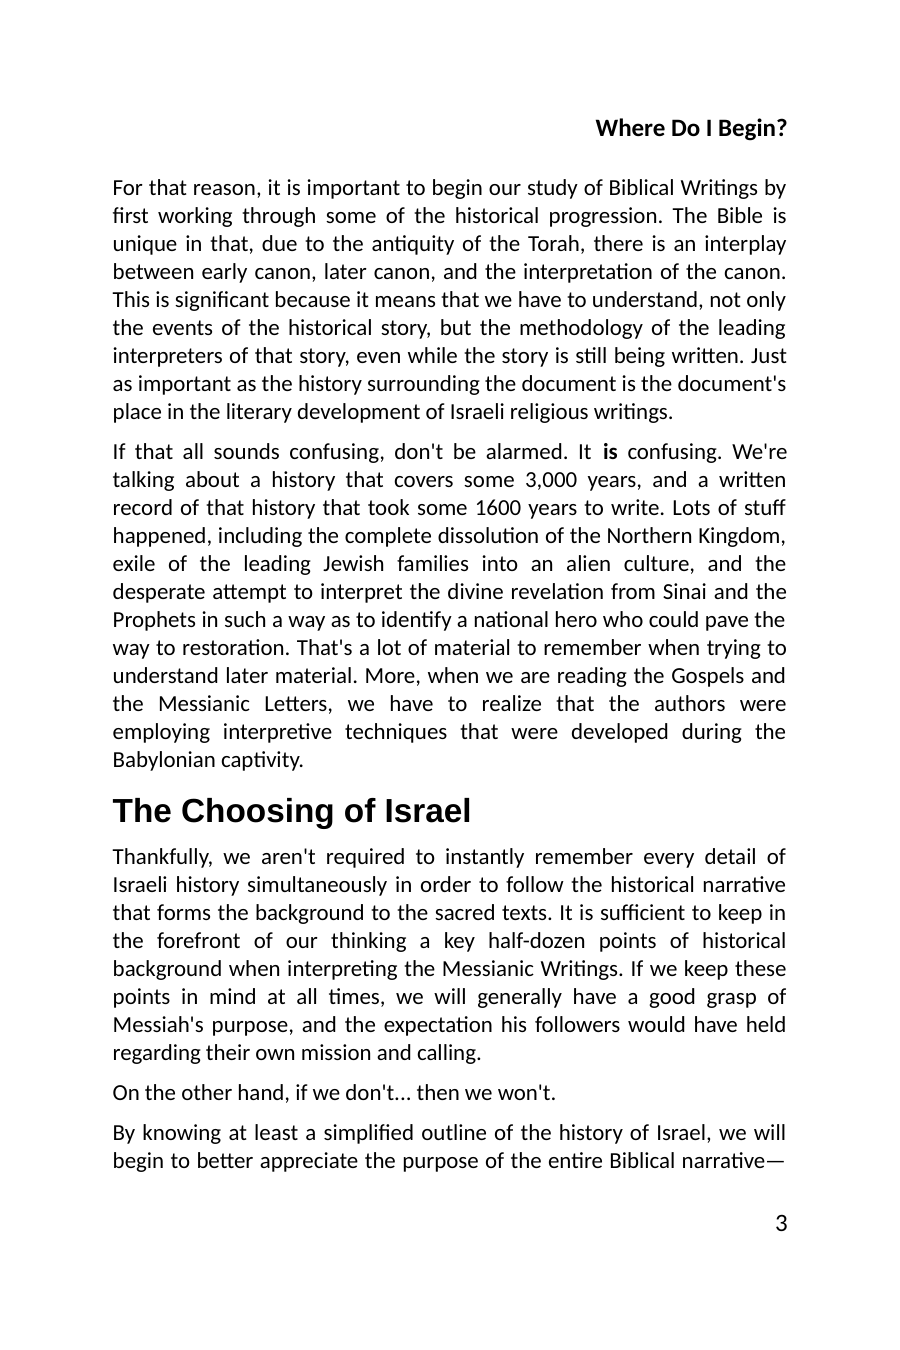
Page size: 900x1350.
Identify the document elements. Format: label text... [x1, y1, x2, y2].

text For that reason, it is important to begin our study of Biblical Writings by first working through some of the historical progression. The Bible is unique in that, due to the antiquity of the Torah, there is an interplay between early canon, later canon, and the interpretation of the canon. This is significant because it means that we have to understand, not only the events of the historical story, but the methodology of the leading interpreters of that story, even while the story is still being written. Just as important as the history surrounding the document is the document's place in the literary development of Israeli religious writings. [112, 173, 787, 425]
text By knowing at least a simplified outline of the history of Israel, we will begin to better appreciate the purpose of the entire Biblical narrative— [112, 1118, 787, 1174]
text On the other hand, if we don't... then we won't. [112, 1078, 787, 1106]
text If that all sounds confusing, don't be alarmed. It is confusing. We're talking about a history that covers some 3,000 years, and a written record of that history that took some 1600 years to write. Lots of stuff happened, including the complete dissolution of the Northern Kingdom, exile of the leading Jewish families into an alien culture, and the desperate attempt to interpret the divine revelation from Sinai and the Prophets in such a way as to identify a national hero who could pave the way to restoration. That's a lot of material to remember when trying to understand later material. More, when we are reading the Gospels and the Messianic Letters, we have to realize that the authors were employing interpretive techniques that were developed during the Babylonian captivity. [112, 437, 787, 773]
subtitle The Choosing of Israel [112, 791, 787, 830]
text Thankfully, we aren't required to instantly remember every detail of Israeli history simultaneously in order to follow the historical narrative that forms the background to the sacred texts. It is sufficient to keep in the forefront of our thinking a key half-dozen points of historical background when interpreting the Messianic Writings. If we keep these points in mind at all times, we will generally have a good grasp of Messiah's purpose, and the expectation his followers would have held regarding their own mission and calling. [112, 842, 787, 1066]
